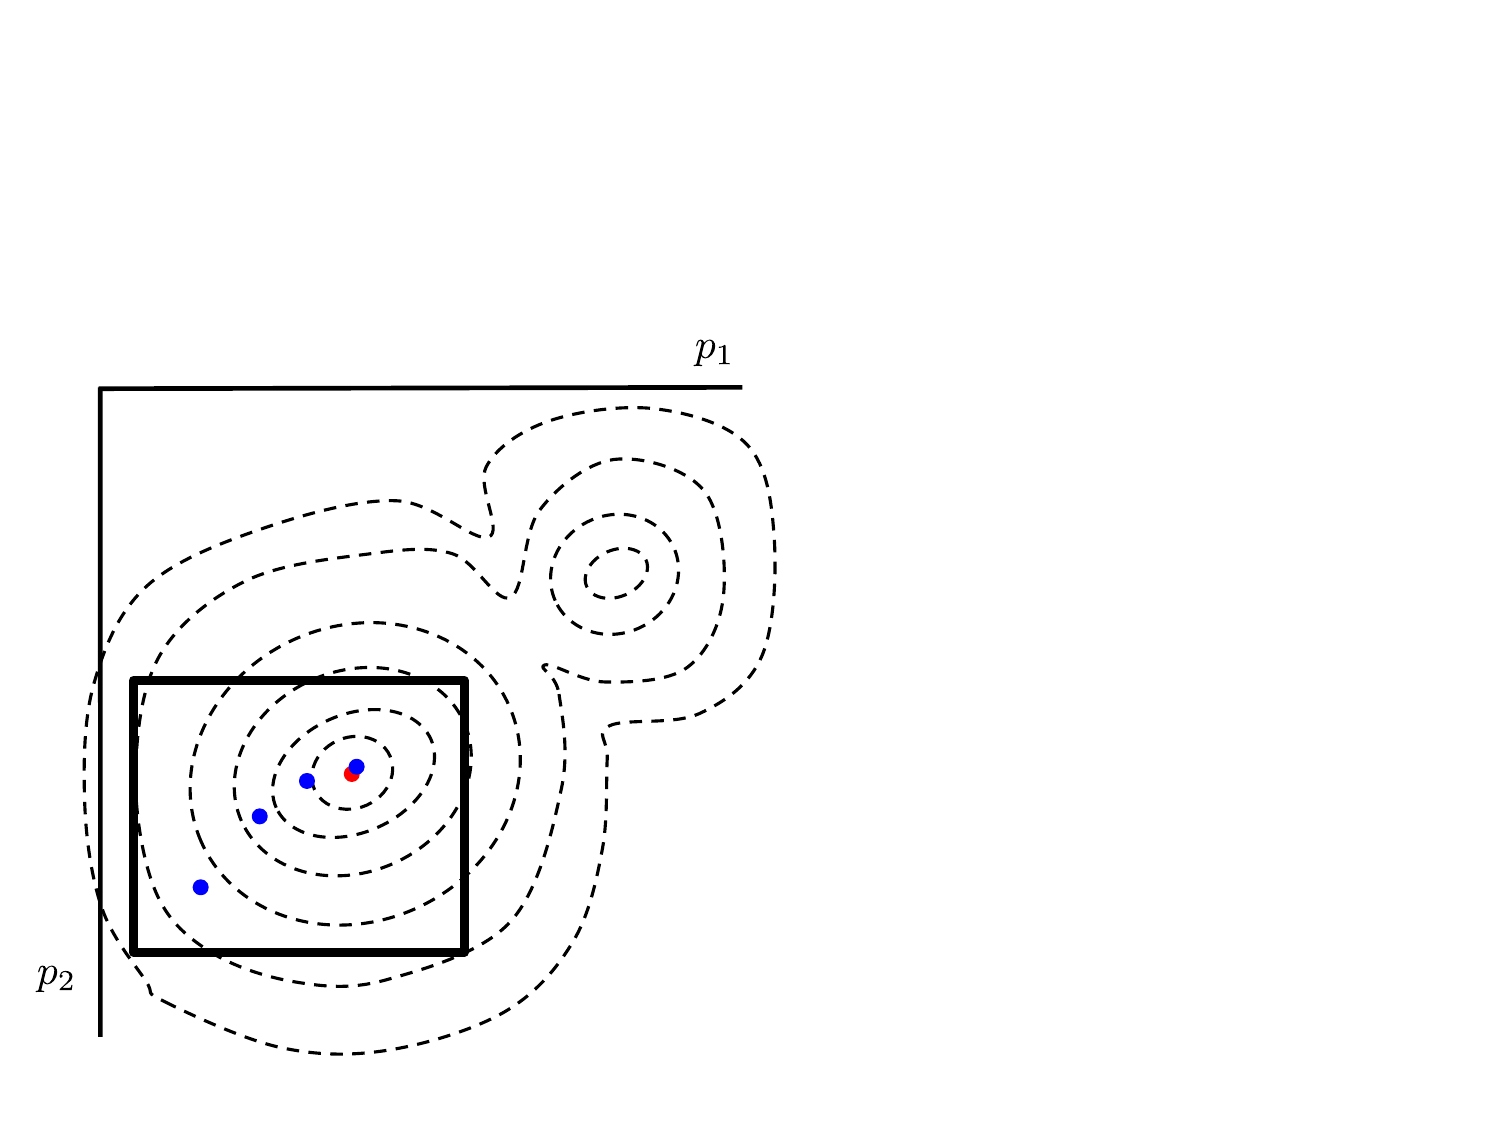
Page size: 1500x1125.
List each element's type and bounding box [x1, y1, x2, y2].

text_box [35, 965, 75, 993]
text_box [693, 339, 733, 367]
text_box [301, 775, 313, 787]
text_box [345, 760, 363, 780]
text_box [253, 810, 266, 823]
text_box [194, 881, 207, 894]
